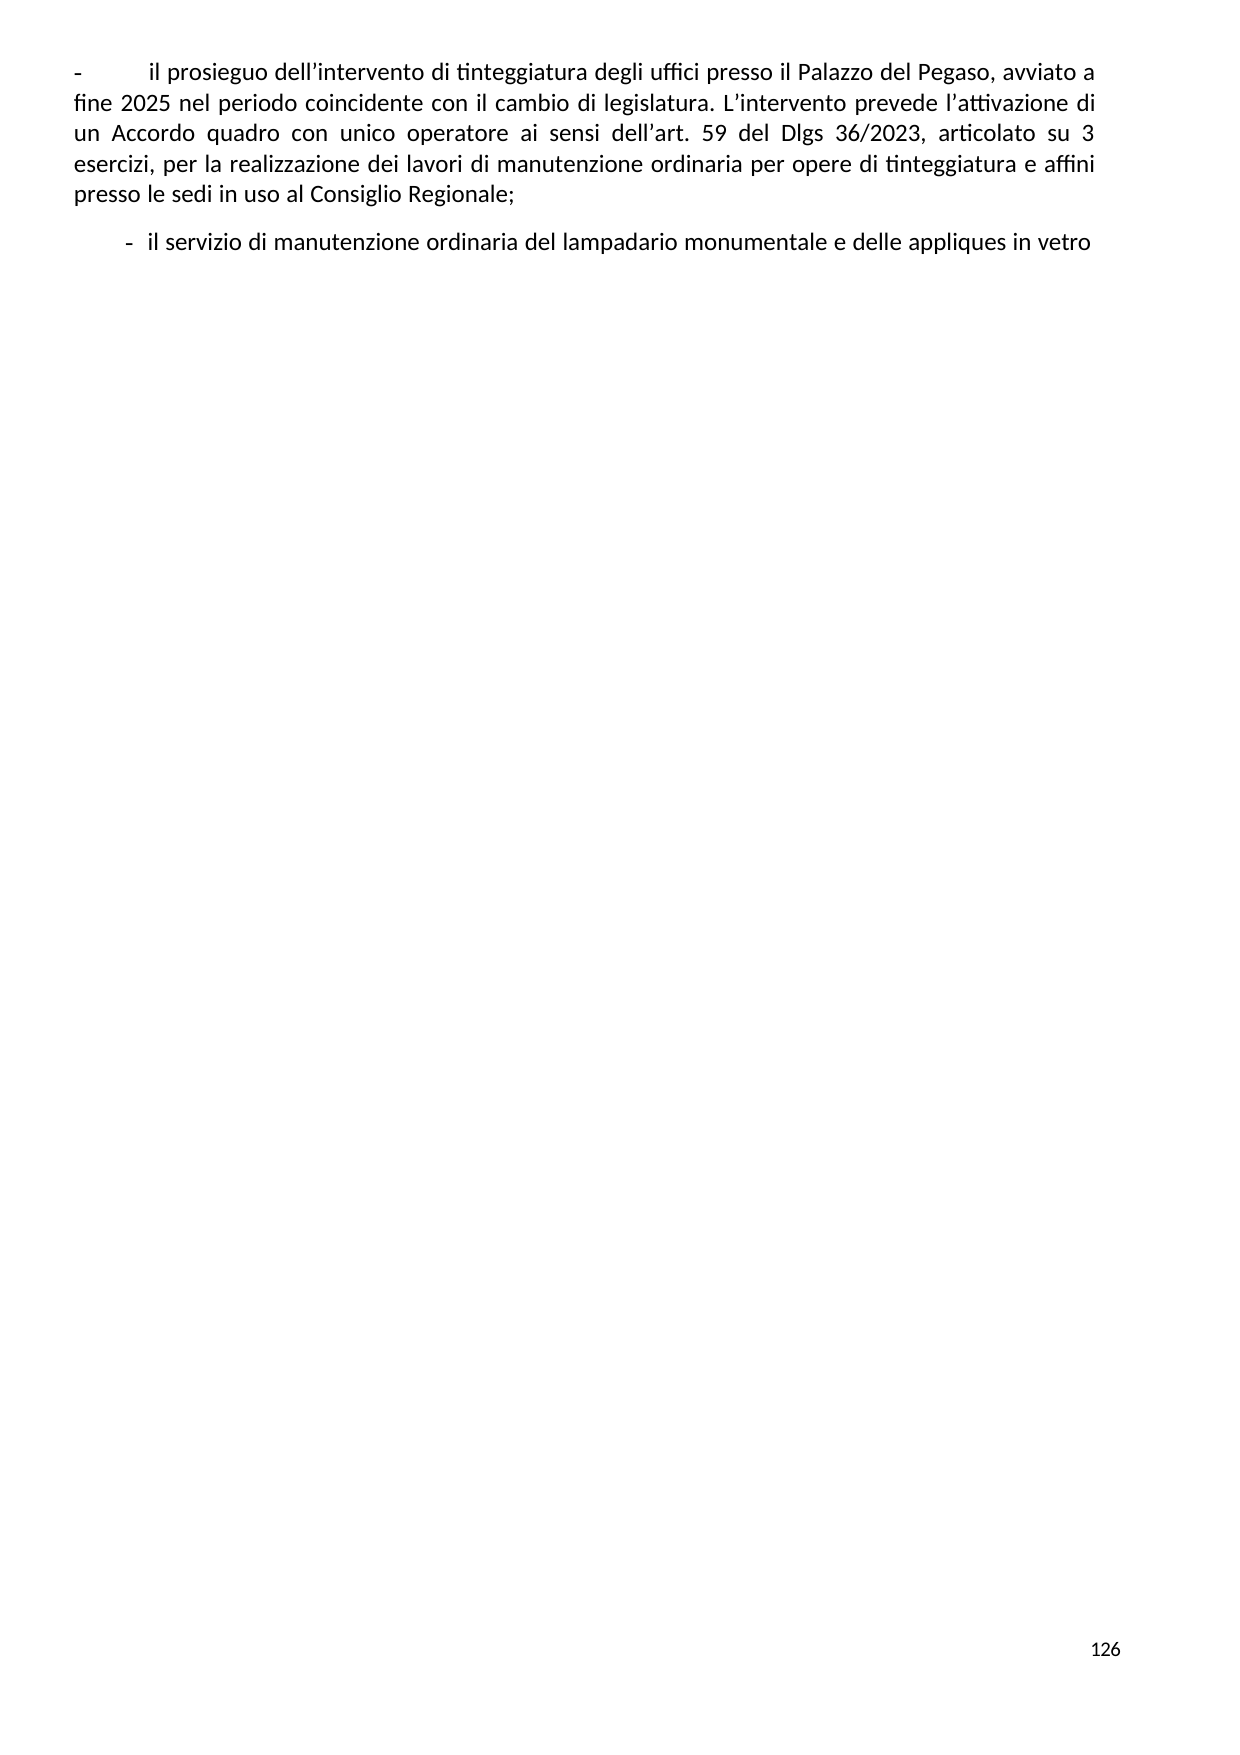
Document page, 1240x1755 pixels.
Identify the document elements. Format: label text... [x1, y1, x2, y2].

list il servizio di manutenzione ordinaria del lampadario monumentale e delle appliques in vetro [125, 226, 1210, 256]
list il prosieguo dell’intervento di tinteggiatura degli uffici presso il Palazzo del Pegaso, avviato a fine 2025 nel periodo coincidente con il cambio di legislatura. L’intervento prevede l’attivazione di un Accordo quadro con unico operatore ai sensi dell’art. 59 del Dlgs 36/2023, articolato su 3 esercizi, per la realizzazione dei lavori di manutenzione ordinaria per opere di tinteggiatura e affini presso le sedi in uso al Consiglio Regionale; [74, 56, 1095, 209]
